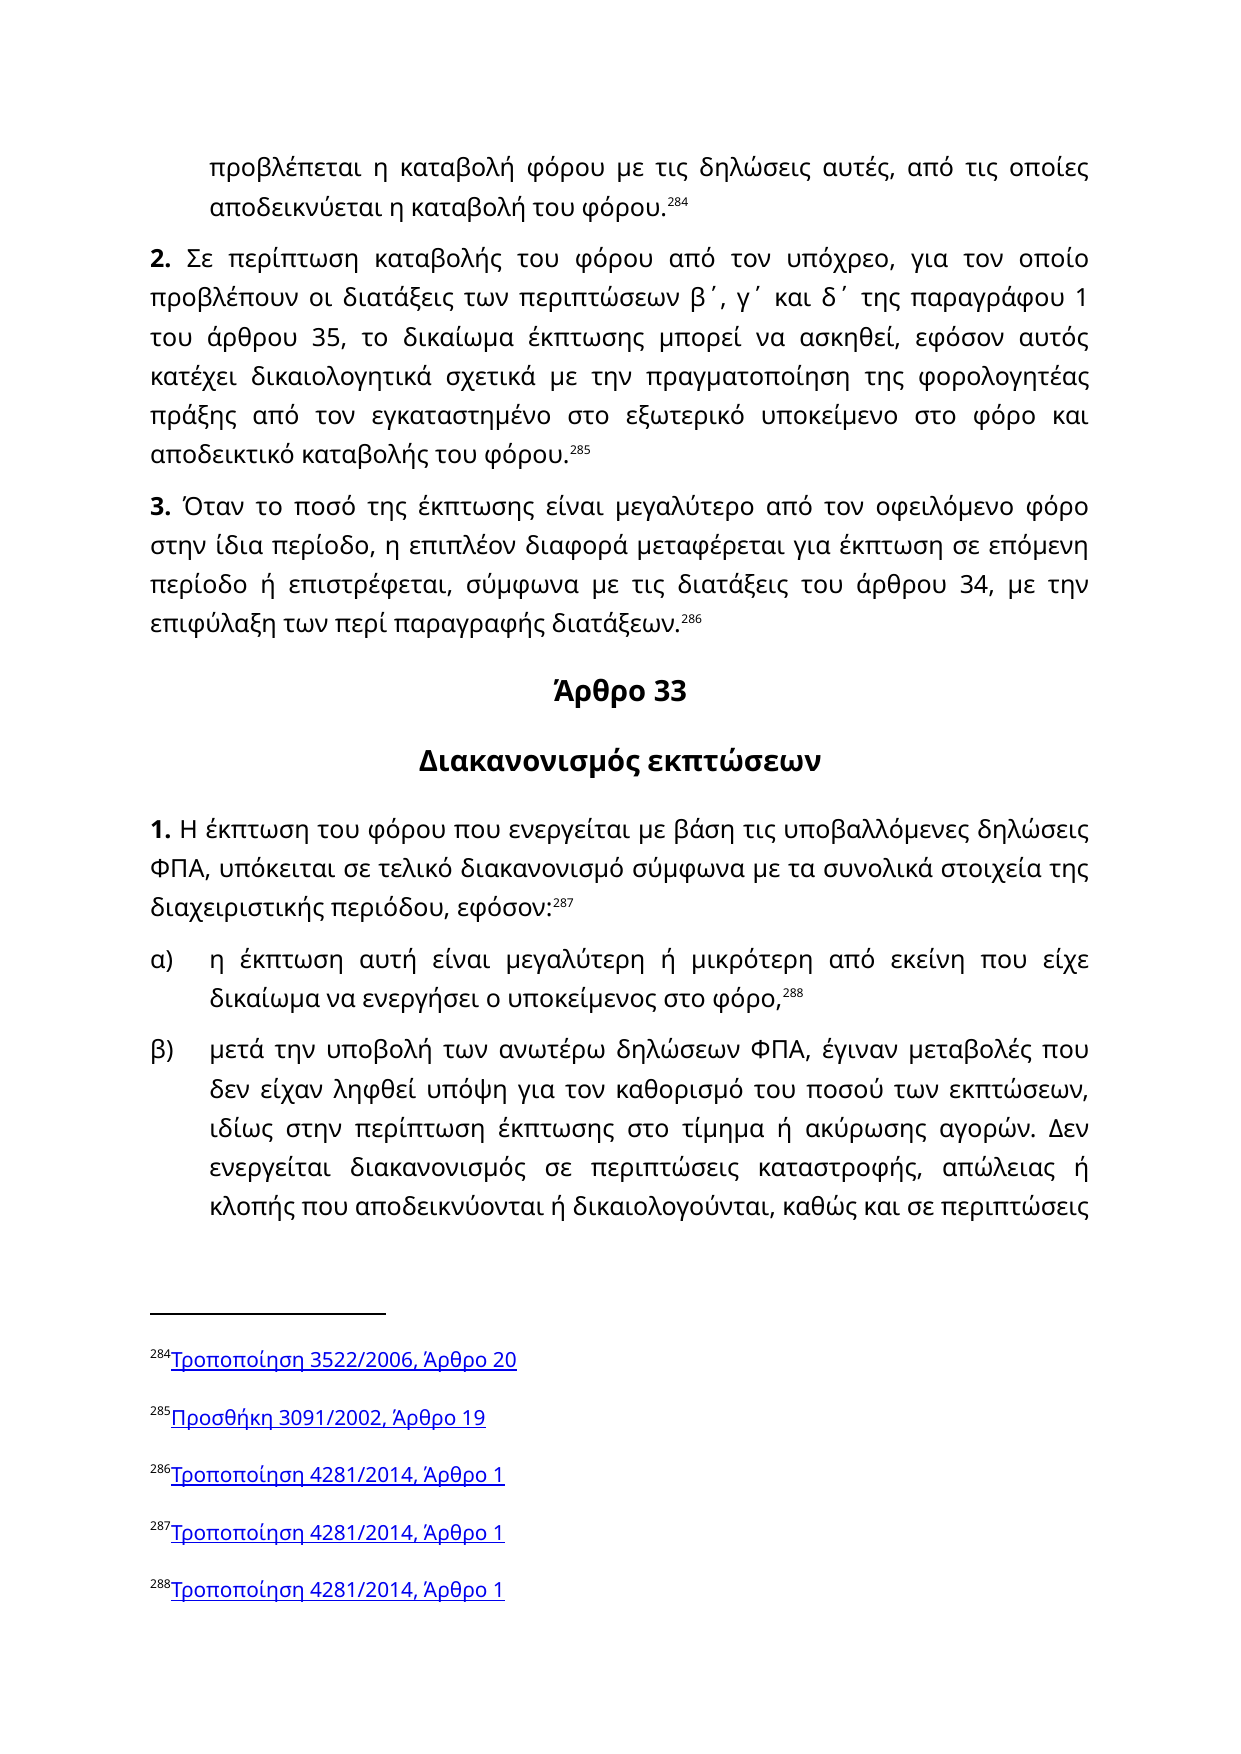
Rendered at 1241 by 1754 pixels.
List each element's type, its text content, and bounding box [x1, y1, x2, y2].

list α) η έκπτωση αυτή είναι μεγαλύτερη ή μικρότερη από εκείνη που είχε δικαίωμα να ενεργήσει ο υποκείμενος στο φόρο, [150, 941, 1090, 1014]
text Τροποποίηση 4281/2014, Άρθρο 1 [150, 1460, 1090, 1489]
text 3. Όταν το ποσό της έκπτωσης είναι μεγαλύτερο από τον οφειλόμενο φόρο στην ίδια περίοδο, η επιπλέον διαφορά μεταφέρεται για έκπτωση σε επόμενη περίοδο ή επιστρέφεται, σύμφωνα με τις διατάξεις του άρθρου 34, με την επιφύλαξη των περί παραγραφής διατάξεων. [150, 488, 1090, 640]
text 2. Σε περίπτωση καταβολής του φόρου από τον υπόχρεο, για τον οποίο προβλέπουν οι διατάξεις των περιπτώσεων β΄, γ΄ και δ΄ της παραγράφου 1 του άρθρου 35, το δικαίωμα έκπτωσης μπορεί να ασκηθεί, εφόσον αυτός κατέχει δικαιολογητικά σχετικά με την πραγματοποίηση της φορολογητέας πράξης από τον εγκαταστημένο στο εξωτερικό υποκείμενο στο φόρο και αποδεικτικό καταβολής του φόρου. [150, 241, 1090, 471]
text Προσθήκη 3091/2002, Άρθρο 19 [150, 1403, 1090, 1431]
text 1. Η έκπτωση του φόρου που ενεργείται με βάση τις υποβαλλόμενες δηλώσεις ΦΠΑ, υπόκειται σε τελικό διακανονισμό σύμφωνα με τα συνολικά στοιχεία της διαχειριστικής περιόδου, εφόσον: [150, 811, 1090, 924]
list προβλέπεται η καταβολή φόρου με τις δηλώσεις αυτές, από τις οποίες αποδεικνύεται η καταβολή του φόρου. [150, 150, 1090, 223]
subtitle Διακανονισμός εκπτώσεων [150, 741, 1090, 780]
text Τροποποίηση 3522/2006, Άρθρο 20 [150, 1345, 1090, 1373]
subtitle Άρθρο 33 [150, 670, 1090, 710]
text Τροποποίηση 4281/2014, Άρθρο 1 [150, 1576, 1090, 1604]
text Τροποποίηση 4281/2014, Άρθρο 1 [150, 1518, 1090, 1546]
list β) μετά την υποβολή των ανωτέρω δηλώσεων ΦΠΑ, έγιναν μεταβολές που δεν είχαν ληφθεί υπόψη για τον καθορισμό του ποσού των εκπτώσεων, ιδίως στην περίπτωση έκπτωσης στο τίμημα ή ακύρωσης αγορών. Δεν ενεργείται διακανονισμός σε περιπτώσεις καταστροφής, απώλειας ή κλοπής που αποδεικνύονται ή δικαιολογούνται, καθώς και σε περιπτώσεις [150, 1032, 1090, 1223]
